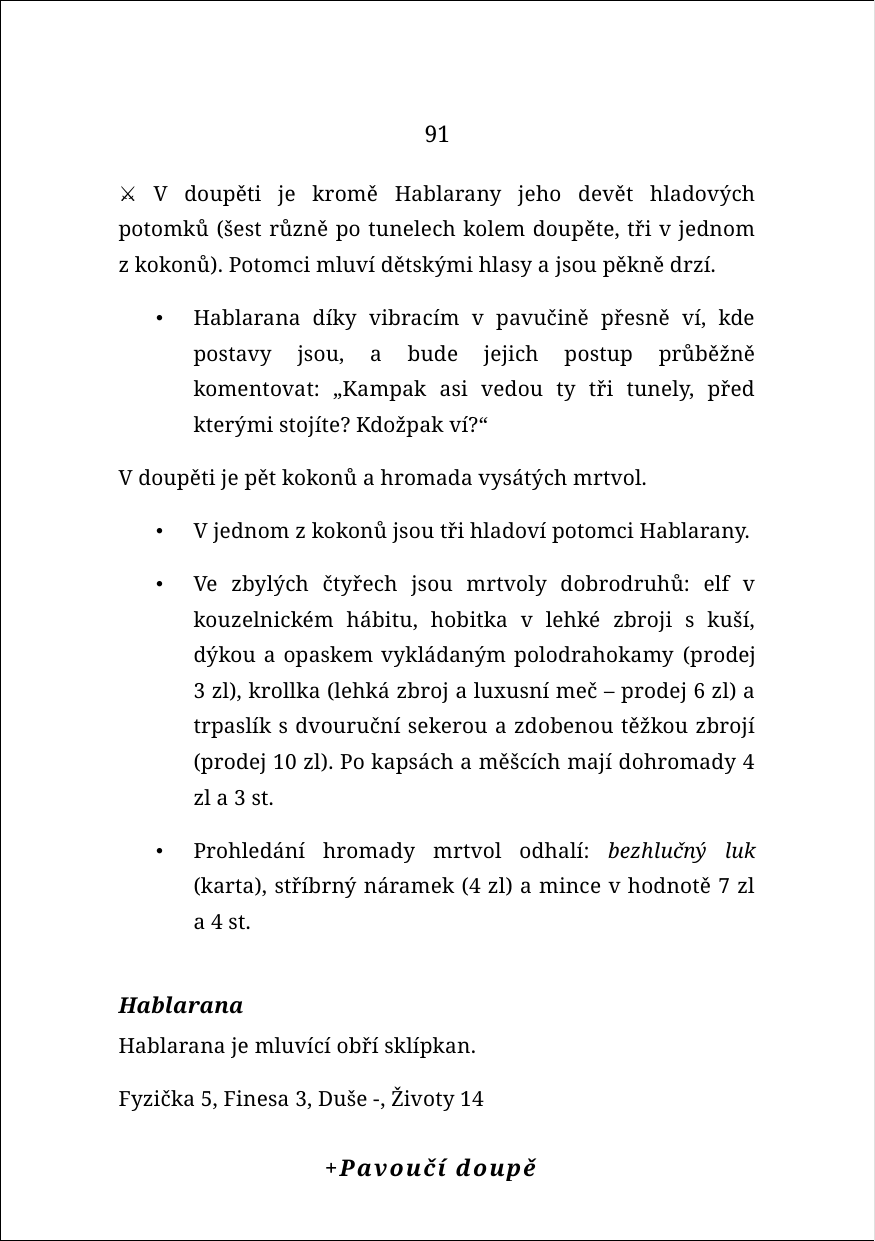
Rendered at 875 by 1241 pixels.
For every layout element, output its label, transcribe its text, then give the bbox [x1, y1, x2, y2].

list Prohledání hromady mrtvol odhalí: bezhlučný luk (karta), stříbrný náramek (4 zl) a mince v hodnotě 7 zl a 4 st. [156, 836, 756, 935]
subtitle Hablarana [118, 989, 756, 1019]
list Hablarana díky vibracím v pavučině přesně ví, kde postavy jsou, a bude jejich postup průběžně komentovat: „Kampak asi vedou ty tři tunely, před kterými stojíte? Kdožpak ví?“ [156, 303, 756, 438]
list V jednom z kokonů jsou tři hladoví potomci Hablarany. [156, 516, 756, 545]
text Fyzička 5, Finesa 3, Duše -, Životy 14 [118, 1084, 756, 1113]
text V doupěti je pět kokonů a hromada vysátých mrtvol. [118, 463, 756, 491]
list Ve zbylých čtyřech jsou mrtvoly dobrodruhů: elf v kouzelnickém hábitu, hobitka v lehké zbroji s kuší, dýkou a opaskem vykládaným polodrahokamy (prodej 3 zl), krollka (lehká zbroj a luxusní meč – prodej 6 zl) a trpaslík s dvouruční sekerou a zdobenou těžkou zbrojí (prodej 10 zl). Po kapsách a měšcích mají dohromady 4 zl a 3 st. [156, 569, 756, 811]
text ⚔ V doupěti je kromě Hablarany jeho devět hladových potomků (šest různě po tunelech kolem doupěte, tři v jednom z kokonů). Potomci mluví dětskými hlasy a jsou pěkně drzí. [118, 179, 756, 278]
text Hablarana je mluvící obří sklípkan. [118, 1031, 756, 1059]
